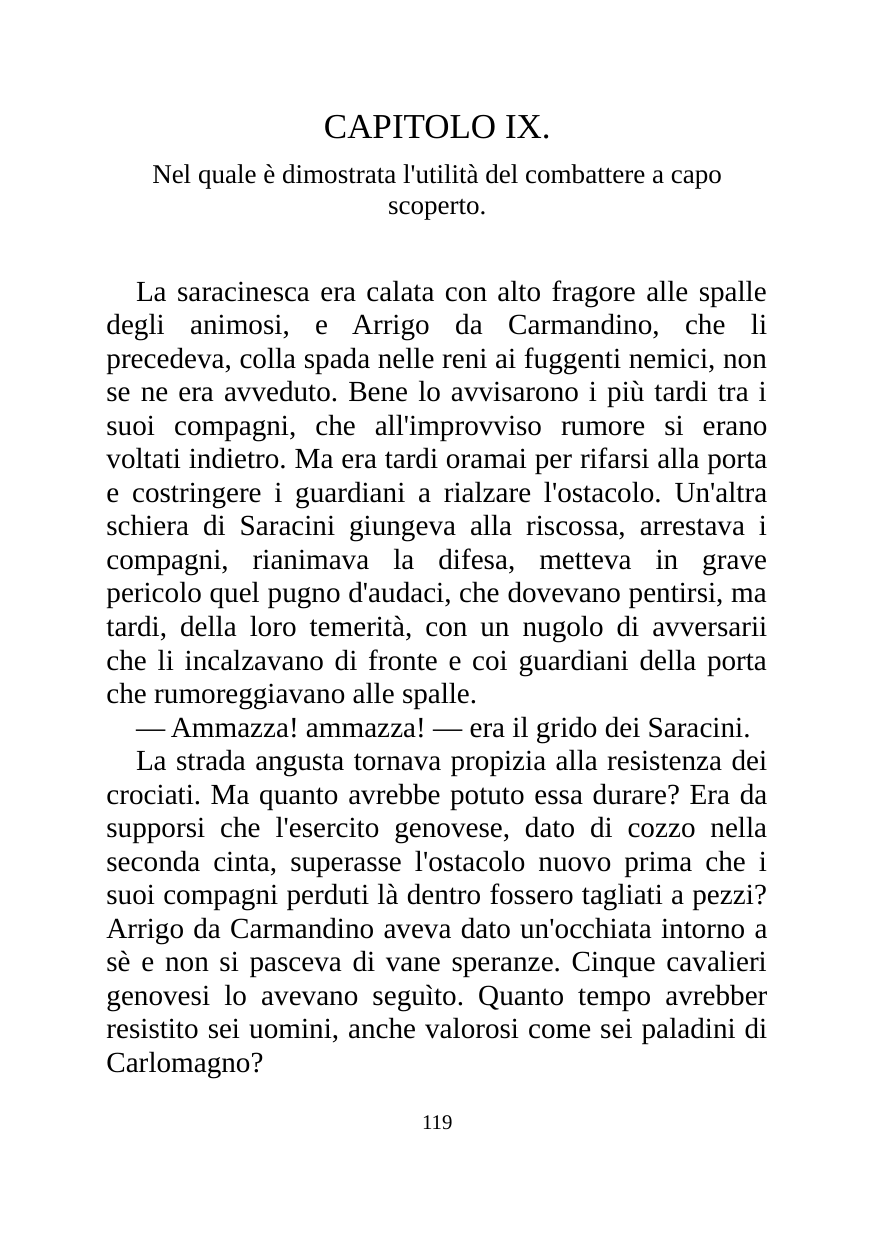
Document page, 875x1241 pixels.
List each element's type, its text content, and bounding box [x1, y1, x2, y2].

subtitle Nel quale è dimostrata l'utilità del combattere a capo scoperto. [106, 158, 768, 221]
text La strada angusta tornava propizia alla resistenza dei crociati. Ma quanto avrebbe potuto essa durare? Era da supporsi che l'esercito genovese, dato di cozzo nella seconda cinta, superasse l'ostacolo nuovo prima che i suoi compagni perduti là dentro fossero tagliati a pezzi? Arrigo da Carmandino aveva dato un'occhiata intorno a sè e non si pasceva di vane speranze. Cinque cavalieri genovesi lo avevano seguìto. Quanto tempo avrebber resistito sei uomini, anche valorosi come sei paladini di Carlomagno? [106, 743, 768, 1079]
text La saracinesca era calata con alto fragore alle spalle degli animosi, e Arrigo da Carmandino, che li precedeva, colla spada nelle reni ai fuggenti nemici, non se ne era avveduto. Bene lo avvisarono i più tardi tra i suoi compagni, che all'improvviso rumore si erano voltati indietro. Ma era tardi oramai per rifarsi alla porta e costringere i guardiani a rialzare l'ostacolo. Un'altra schiera di Saracini giungeva alla riscossa, arrestava i compagni, rianimava la difesa, metteva in grave pericolo quel pugno d'audaci, che dovevano pentirsi, ma tardi, della loro temerità, con un nugolo di avversarii che li incalzavano di fronte e coi guardiani della porta che rumoreggiavano alle spalle. [106, 274, 768, 710]
text — Ammazza! ammazza! — era il grido dei Saracini. [106, 710, 768, 743]
subtitle Capitolo IX. [106, 106, 768, 146]
